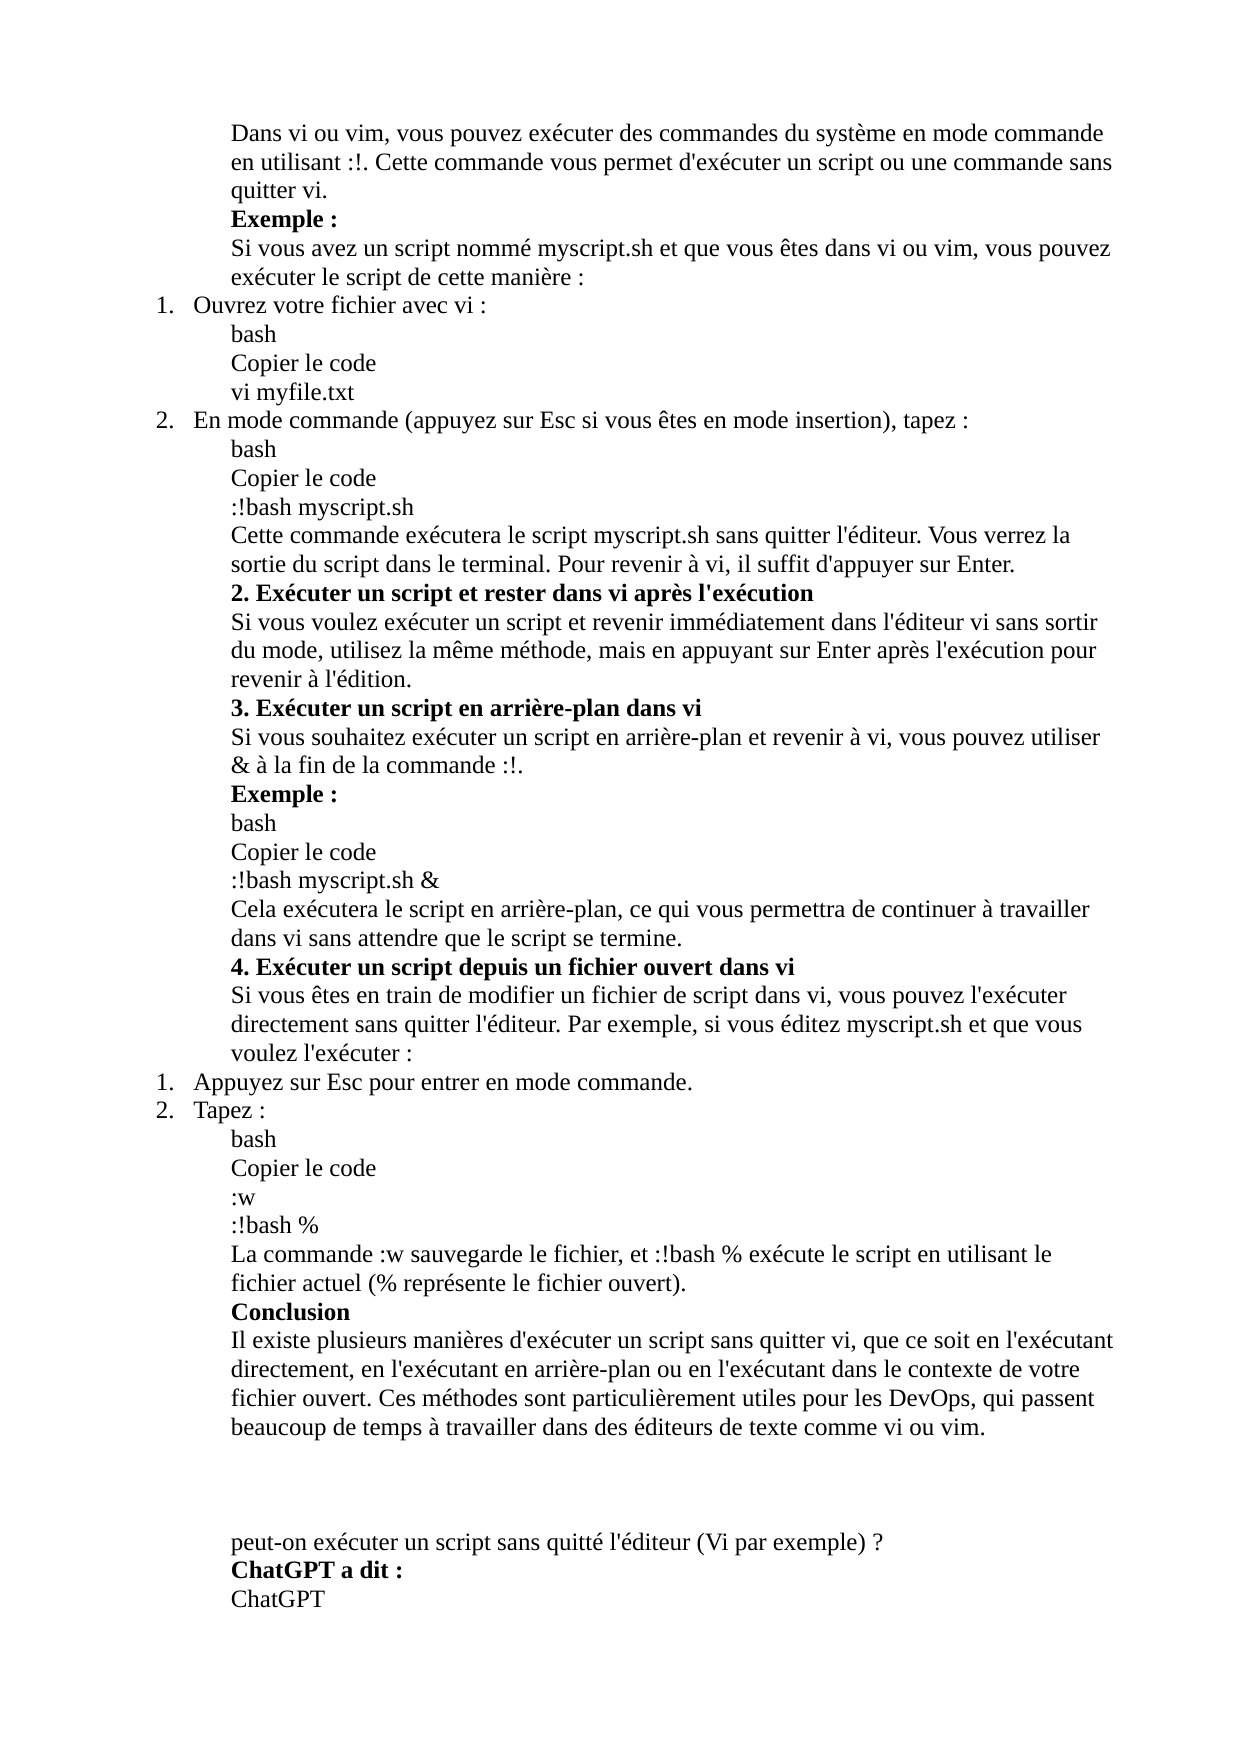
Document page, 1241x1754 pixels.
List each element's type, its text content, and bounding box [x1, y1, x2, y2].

list Si vous souhaitez exécuter un script en arrière-plan et revenir à vi, vous pouvez utiliser & à la fin de la commande :!. [231, 722, 1122, 779]
list Tapez : [156, 1096, 1122, 1124]
list En mode commande (appuyez sur Esc si vous êtes en mode insertion), tapez : [156, 406, 1122, 434]
list bash [231, 808, 1122, 837]
list :w [231, 1182, 1122, 1211]
list Si vous voulez exécuter un script et revenir immédiatement dans l'éditeur vi sans sortir du mode, utilisez la même méthode, mais en appuyant sur Enter après l'exécution pour revenir à l'édition. [231, 607, 1122, 693]
list Dans vi ou vim, vous pouvez exécuter des commandes du système en mode commande en utilisant :!. Cette commande vous permet d'exécuter un script ou une commande sans quitter vi. [231, 118, 1122, 204]
list 4. Exécuter un script depuis un fichier ouvert dans vi [231, 952, 1122, 981]
list Exemple : [231, 779, 1122, 808]
list vi myfile.txt [231, 377, 1122, 406]
list :!bash myscript.sh [231, 492, 1122, 521]
list Si vous êtes en train de modifier un fichier de script dans vi, vous pouvez l'exécuter directement sans quitter l'éditeur. Par exemple, si vous éditez myscript.sh et que vous voulez l'exécuter : [231, 981, 1122, 1067]
list La commande :w sauvegarde le fichier, et :!bash % exécute le script en utilisant le fichier actuel (% représente le fichier ouvert). [231, 1239, 1122, 1297]
list Copier le code [231, 837, 1122, 866]
list bash [231, 319, 1122, 348]
list Ouvrez votre fichier avec vi : [156, 291, 1122, 319]
list :!bash % [231, 1211, 1122, 1239]
list Si vous avez un script nommé myscript.sh et que vous êtes dans vi ou vim, vous pouvez exécuter le script de cette manière : [231, 233, 1122, 291]
list Cela exécutera le script en arrière-plan, ce qui vous permettra de continuer à travailler dans vi sans attendre que le script se termine. [231, 894, 1122, 952]
list bash [231, 1124, 1122, 1153]
list Appuyez sur Esc pour entrer en mode commande. [156, 1067, 1122, 1096]
list Il existe plusieurs manières d'exécuter un script sans quitter vi, que ce soit en l'exécutant directement, en l'exécutant en arrière-plan ou en l'exécutant dans le contexte de votre fichier ouvert. Ces méthodes sont particulièrement utiles pour les DevOps, qui passent beaucoup de temps à travailler dans des éditeurs de texte comme vi ou vim. [231, 1326, 1122, 1441]
list ChatGPT a dit : [231, 1556, 1122, 1584]
list peut-on exécuter un script sans quitté l'éditeur (Vi par exemple) ? [231, 1527, 1122, 1556]
list Copier le code [231, 1153, 1122, 1182]
list Copier le code [231, 463, 1122, 492]
list Cette commande exécutera le script myscript.sh sans quitter l'éditeur. Vous verrez la sortie du script dans le terminal. Pour revenir à vi, il suffit d'appuyer sur Enter. [231, 521, 1122, 578]
list :!bash myscript.sh & [231, 866, 1122, 894]
list 2. Exécuter un script et rester dans vi après l'exécution [231, 578, 1122, 607]
list bash [231, 434, 1122, 463]
list Copier le code [231, 348, 1122, 377]
list 3. Exécuter un script en arrière-plan dans vi [231, 693, 1122, 722]
list ChatGPT [231, 1584, 1122, 1613]
list Conclusion [231, 1297, 1122, 1326]
list Exemple : [231, 204, 1122, 233]
